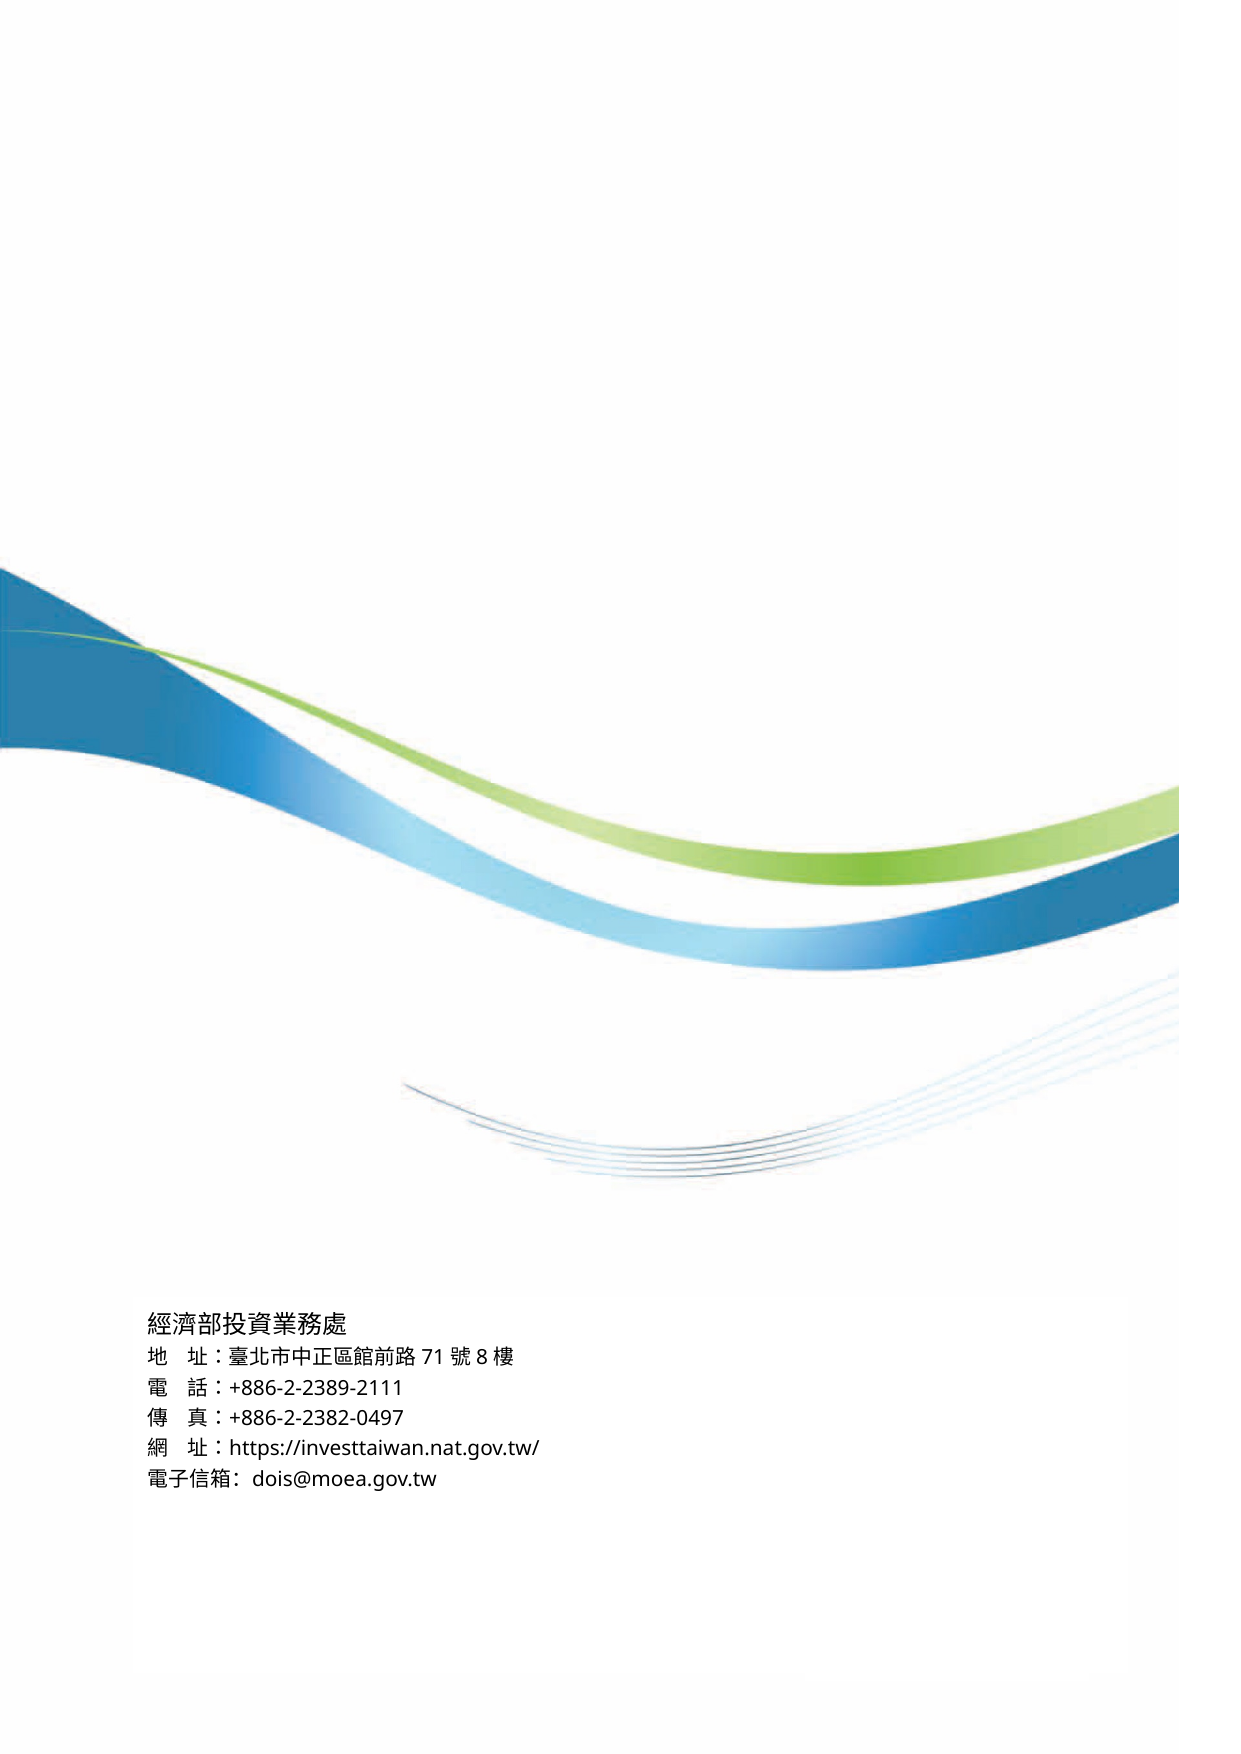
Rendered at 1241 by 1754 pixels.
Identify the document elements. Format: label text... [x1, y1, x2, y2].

text 電 話：+886-2-2389-2111 [148, 1371, 1113, 1401]
text 傳 真：+886-2-2382-0497 [148, 1401, 1113, 1432]
picture [0, 0, 1179, 1754]
text 電子信箱：dois@moea.gov.tw [148, 1462, 1113, 1492]
text 網 址：https://investtaiwan.nat.gov.tw/ [148, 1432, 1113, 1462]
text 經濟部投資業務處 [148, 1304, 1113, 1341]
text 地 址：臺北市中正區館前路 71 號 8 樓 [148, 1341, 1113, 1371]
